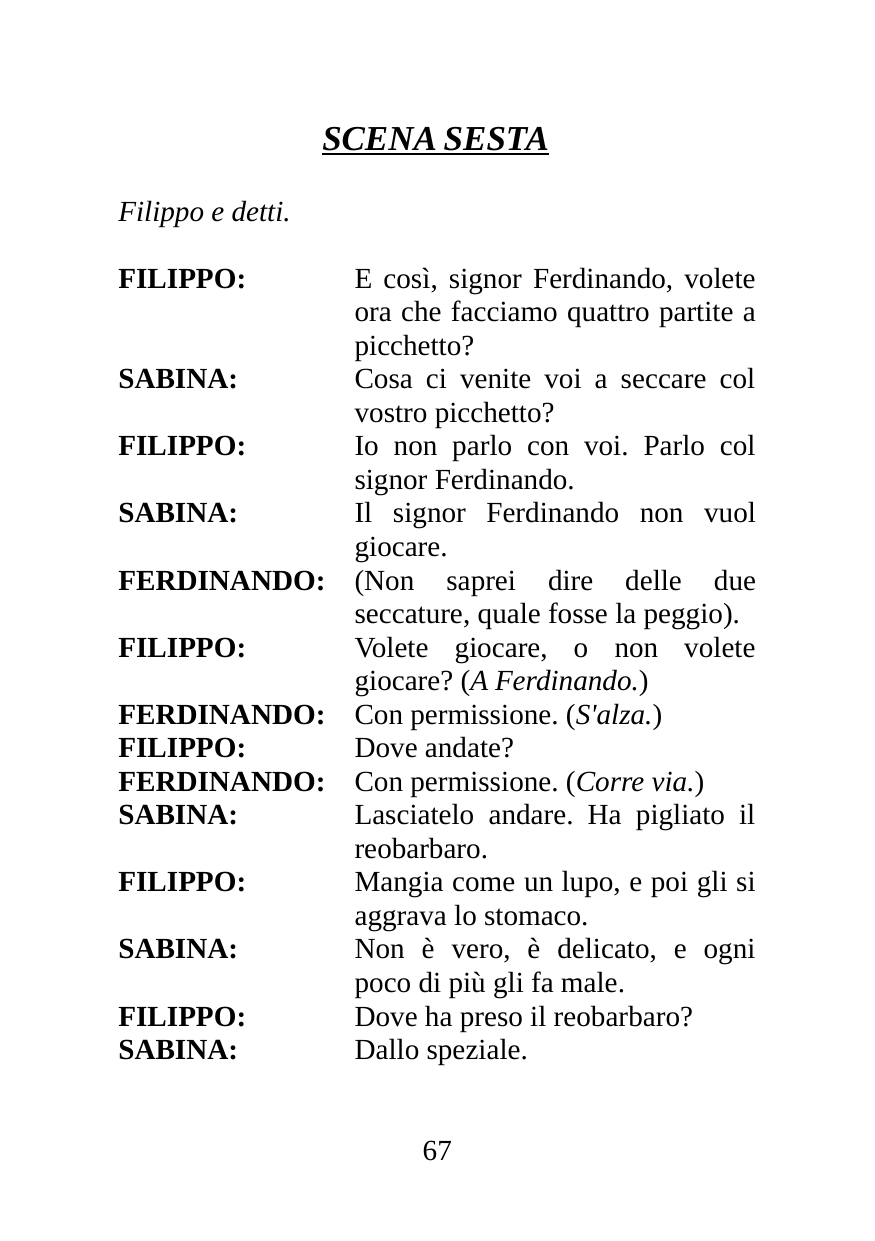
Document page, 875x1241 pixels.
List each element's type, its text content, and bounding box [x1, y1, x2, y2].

text SABINA: Cosa ci venite voi a seccare col vostro picchetto? [118, 361, 756, 428]
text FILIPPO: Io non parlo con voi. Parlo col signor Ferdinando. [118, 428, 756, 496]
text FILIPPO: Dove andate? [118, 730, 756, 764]
text FERDINANDO: Con permissione. (Corre via.) [118, 764, 756, 797]
text FILIPPO: E così, signor Ferdinando, volete ora che facciamo quattro partite a picchetto? [118, 261, 756, 361]
text FERDINANDO: Con permissione. (S'alza.) [118, 697, 756, 730]
text SABINA: Il signor Ferdinando non vuol giocare. [118, 496, 756, 563]
subtitle SCENA SESTA [118, 118, 756, 158]
text FILIPPO: Dove ha preso il reobarbaro? [118, 999, 756, 1032]
text FILIPPO: Volete giocare, o non volete giocare? (A Ferdinando.) [118, 630, 756, 697]
text FILIPPO: Mangia come un lupo, e poi gli si aggrava lo stomaco. [118, 864, 756, 932]
text FERDINANDO: (Non saprei dire delle due seccature, quale fosse la peggio). [118, 563, 756, 630]
text SABINA: Non è vero, è delicato, e ogni poco di più gli fa male. [118, 932, 756, 999]
text Filippo e detti. [118, 194, 756, 227]
text SABINA: Lasciatelo andare. Ha pigliato il reobarbaro. [118, 797, 756, 864]
text SABINA: Dallo speziale. [118, 1032, 756, 1066]
